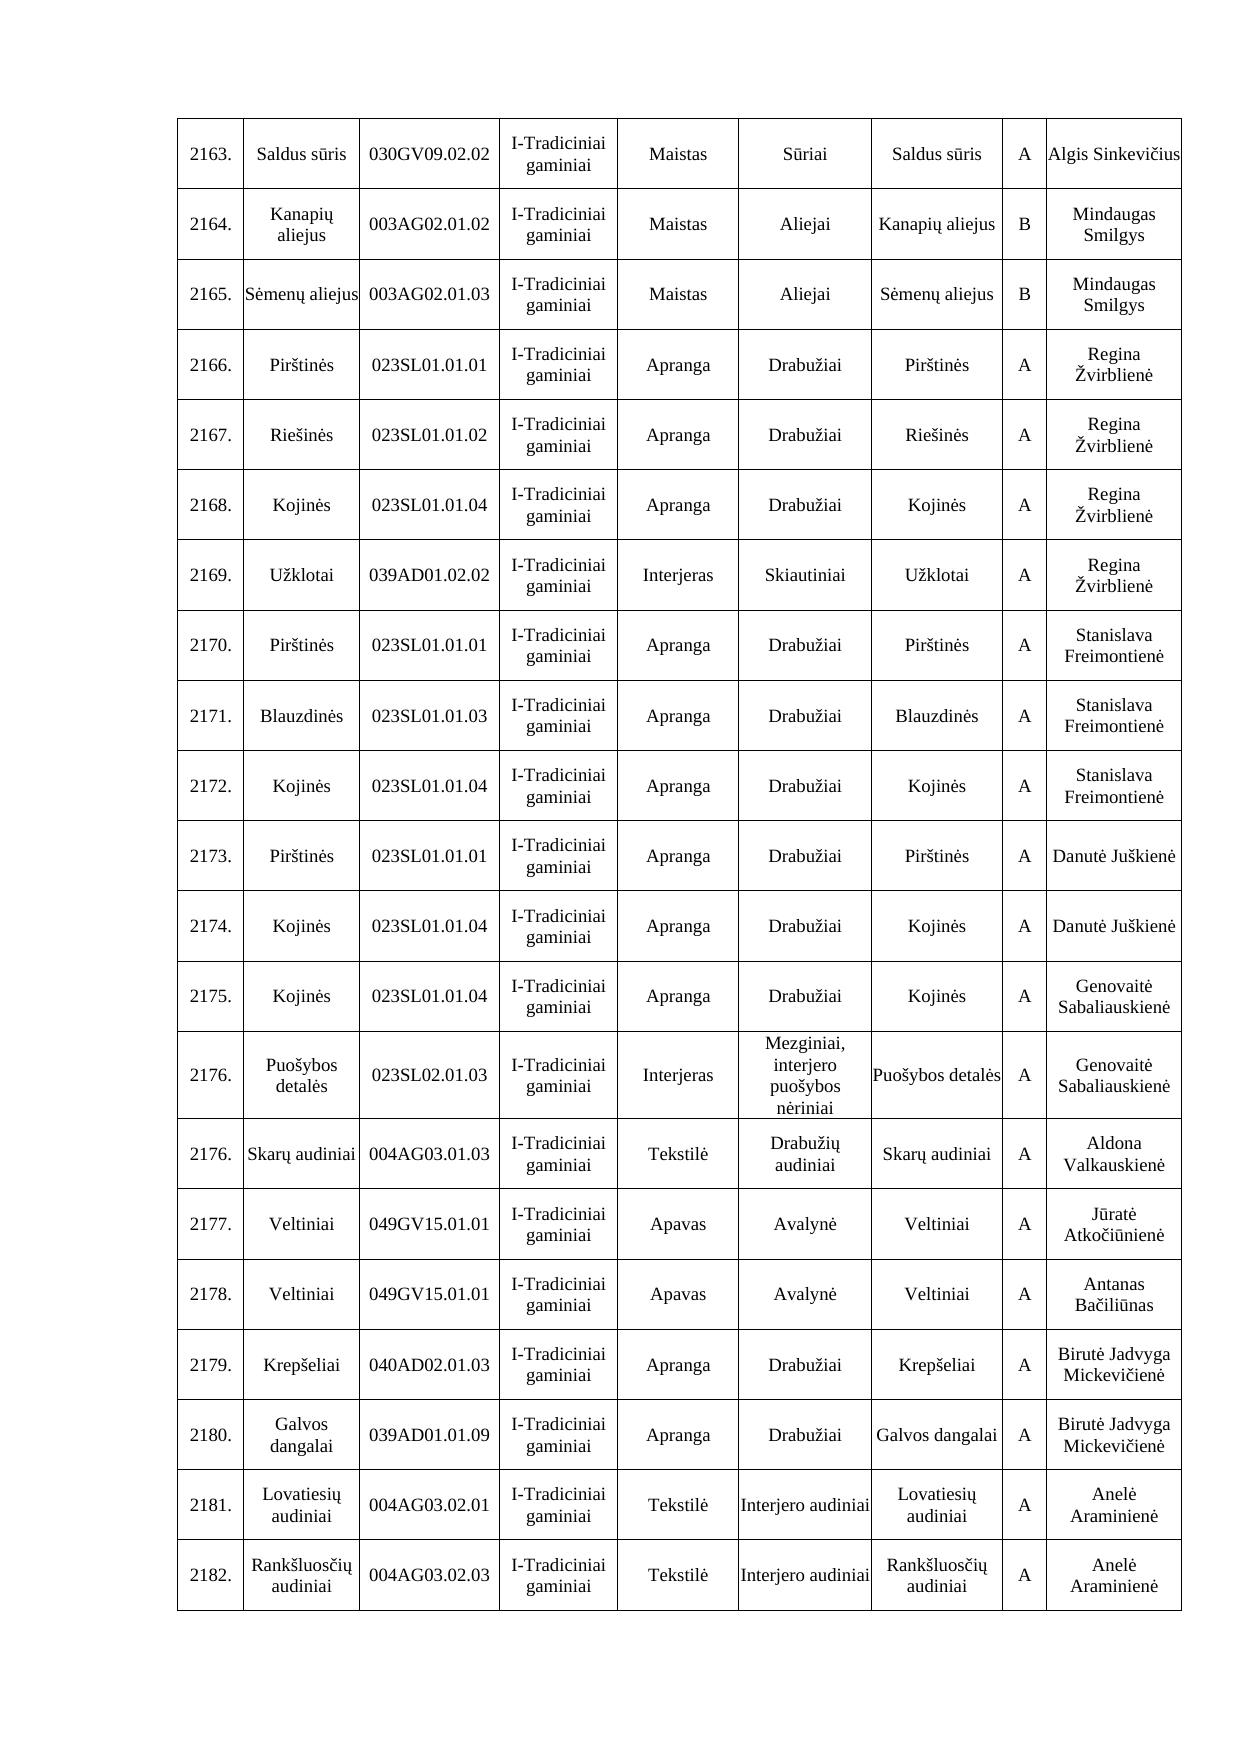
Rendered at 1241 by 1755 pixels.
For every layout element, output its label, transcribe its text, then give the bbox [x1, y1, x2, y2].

table_cell A [1003, 400, 1046, 469]
table_cell A [1003, 330, 1046, 399]
table_cell Užklotai [872, 540, 1002, 609]
table_cell 2167. [178, 400, 243, 469]
table_cell Drabužiai [739, 1330, 871, 1399]
table_cell I-Tradiciniai gaminiai [500, 1032, 617, 1118]
table_cell Regina Žvirblienė [1047, 540, 1181, 609]
table_cell Tekstilė [618, 1540, 738, 1609]
table_cell I-Tradiciniai gaminiai [500, 681, 617, 750]
table_cell Rankšluosčių audiniai [872, 1540, 1002, 1609]
table_cell Drabužiai [739, 962, 871, 1031]
table_cell Danutė Juškienė [1047, 891, 1181, 961]
table_cell Riešinės [244, 400, 359, 469]
table_cell Pirštinės [872, 330, 1002, 399]
table_cell Pirštinės [872, 611, 1002, 680]
table_cell Blauzdinės [872, 681, 1002, 750]
table_cell Apranga [618, 470, 738, 539]
table_cell Stanislava Freimontienė [1047, 751, 1181, 820]
table_cell 2169. [178, 540, 243, 609]
table_cell Apavas [618, 1189, 738, 1258]
table_cell 2166. [178, 330, 243, 399]
table_cell Galvos dangalai [244, 1400, 359, 1469]
table_cell Regina Žvirblienė [1047, 400, 1181, 469]
table_cell Genovaitė Sabaliauskienė [1047, 962, 1181, 1031]
table_cell I-Tradiciniai gaminiai [500, 119, 617, 188]
table_cell Regina Žvirblienė [1047, 330, 1181, 399]
table_cell Sėmenų aliejus [244, 260, 359, 329]
table_cell A [1003, 1260, 1046, 1329]
table_cell 2182. [178, 1540, 243, 1609]
table_cell 004AG03.01.03 [360, 1119, 499, 1188]
table_cell Aliejai [739, 189, 871, 258]
table_cell B [1003, 260, 1046, 329]
table_cell Birutė Jadvyga Mickevičienė [1047, 1400, 1181, 1469]
table_cell Pirštinės [244, 611, 359, 680]
table_cell Regina Žvirblienė [1047, 470, 1181, 539]
table_cell Aldona Valkauskienė [1047, 1119, 1181, 1188]
table_cell Kojinės [244, 962, 359, 1031]
table_cell 023SL01.01.02 [360, 400, 499, 469]
table_cell I-Tradiciniai gaminiai [500, 1119, 617, 1188]
table_cell 030GV09.02.02 [360, 119, 499, 188]
table_cell Riešinės [872, 400, 1002, 469]
table_cell Veltiniai [244, 1189, 359, 1258]
table_cell Veltiniai [872, 1260, 1002, 1329]
table_cell Pirštinės [872, 821, 1002, 890]
table_cell Avalynė [739, 1189, 871, 1258]
table_cell Anelė Araminienė [1047, 1540, 1181, 1609]
table_cell I-Tradiciniai gaminiai [500, 962, 617, 1031]
table_cell Lovatiesių audiniai [244, 1470, 359, 1539]
table_cell Aliejai [739, 260, 871, 329]
table_cell Drabužiai [739, 751, 871, 820]
table_cell Veltiniai [872, 1189, 1002, 1258]
table_cell Rankšluosčių audiniai [244, 1540, 359, 1609]
table_cell 2179. [178, 1330, 243, 1399]
table_cell Maistas [618, 260, 738, 329]
table_cell A [1003, 751, 1046, 820]
table_cell Kojinės [872, 470, 1002, 539]
table_cell 039AD01.01.09 [360, 1400, 499, 1469]
table_cell 2176. [178, 1032, 243, 1118]
table_cell Apranga [618, 821, 738, 890]
table_cell 2165. [178, 260, 243, 329]
table_cell A [1003, 1330, 1046, 1399]
table_cell 023SL01.01.01 [360, 330, 499, 399]
table_cell Interjeras [618, 1032, 738, 1118]
table_cell A [1003, 821, 1046, 890]
table_cell Kojinės [244, 751, 359, 820]
table_cell 039AD01.02.02 [360, 540, 499, 609]
table_cell Apranga [618, 681, 738, 750]
table_cell 040AD02.01.03 [360, 1330, 499, 1399]
table_cell Skarų audiniai [244, 1119, 359, 1188]
table_cell A [1003, 1032, 1046, 1118]
table_cell Blauzdinės [244, 681, 359, 750]
table_cell 003AG02.01.03 [360, 260, 499, 329]
table_cell Veltiniai [244, 1260, 359, 1329]
table_cell 023SL02.01.03 [360, 1032, 499, 1118]
table_cell A [1003, 119, 1046, 188]
table_cell 023SL01.01.04 [360, 751, 499, 820]
table_cell Drabužiai [739, 681, 871, 750]
table_cell Pirštinės [244, 821, 359, 890]
table_cell Maistas [618, 119, 738, 188]
table_cell I-Tradiciniai gaminiai [500, 751, 617, 820]
table_cell 023SL01.01.04 [360, 470, 499, 539]
table_cell Kojinės [244, 470, 359, 539]
table_cell Apranga [618, 1330, 738, 1399]
table_cell 2177. [178, 1189, 243, 1258]
table_cell 2180. [178, 1400, 243, 1469]
table_cell Krepšeliai [244, 1330, 359, 1399]
table_cell 2181. [178, 1470, 243, 1539]
table_cell A [1003, 540, 1046, 609]
table_cell A [1003, 470, 1046, 539]
table_cell Puošybos detalės [244, 1032, 359, 1118]
table_cell I-Tradiciniai gaminiai [500, 1540, 617, 1609]
table_cell Interjero audiniai [739, 1470, 871, 1539]
table_cell A [1003, 611, 1046, 680]
table_cell Kojinės [244, 891, 359, 961]
table_cell Drabužiai [739, 821, 871, 890]
table_cell 2168. [178, 470, 243, 539]
table_cell Krepšeliai [872, 1330, 1002, 1399]
table_cell 023SL01.01.01 [360, 611, 499, 680]
table_cell 023SL01.01.04 [360, 891, 499, 961]
table_cell I-Tradiciniai gaminiai [500, 189, 617, 258]
table_cell Skiautiniai [739, 540, 871, 609]
table_cell Maistas [618, 189, 738, 258]
table_cell Užklotai [244, 540, 359, 609]
table_cell A [1003, 1400, 1046, 1469]
table_cell Drabužiai [739, 611, 871, 680]
table_cell Lovatiesių audiniai [872, 1470, 1002, 1539]
table_cell 2171. [178, 681, 243, 750]
table_cell Genovaitė Sabaliauskienė [1047, 1032, 1181, 1118]
table_cell Apranga [618, 330, 738, 399]
table_cell Kanapių aliejus [872, 189, 1002, 258]
table_cell A [1003, 891, 1046, 961]
table_cell I-Tradiciniai gaminiai [500, 260, 617, 329]
table_cell A [1003, 1540, 1046, 1609]
table_cell 049GV15.01.01 [360, 1260, 499, 1329]
table_cell I-Tradiciniai gaminiai [500, 1260, 617, 1329]
table_cell Tekstilė [618, 1470, 738, 1539]
table_cell Drabužiai [739, 330, 871, 399]
table_cell I-Tradiciniai gaminiai [500, 470, 617, 539]
table_cell Danutė Juškienė [1047, 821, 1181, 890]
table_cell Kojinės [872, 751, 1002, 820]
table_cell 004AG03.02.03 [360, 1540, 499, 1609]
table_cell 2163. [178, 119, 243, 188]
table_cell A [1003, 962, 1046, 1031]
table_cell Antanas Bačiliūnas [1047, 1260, 1181, 1329]
table_cell 003AG02.01.02 [360, 189, 499, 258]
table_cell Apranga [618, 962, 738, 1031]
table_cell 2164. [178, 189, 243, 258]
table_cell Algis Sinkevičius [1047, 119, 1181, 188]
table_cell 023SL01.01.03 [360, 681, 499, 750]
table_cell I-Tradiciniai gaminiai [500, 400, 617, 469]
table_cell I-Tradiciniai gaminiai [500, 330, 617, 399]
table_cell I-Tradiciniai gaminiai [500, 1189, 617, 1258]
table_cell Apranga [618, 611, 738, 680]
table_cell Mezginiai, interjero puošybos nėriniai [739, 1032, 871, 1118]
table_cell Stanislava Freimontienė [1047, 681, 1181, 750]
table_cell 049GV15.01.01 [360, 1189, 499, 1258]
table_cell Kojinės [872, 962, 1002, 1031]
table_cell Saldus sūris [872, 119, 1002, 188]
table_cell Apranga [618, 400, 738, 469]
table_cell Drabužiai [739, 891, 871, 961]
table_cell Avalynė [739, 1260, 871, 1329]
table_cell Pirštinės [244, 330, 359, 399]
table_cell I-Tradiciniai gaminiai [500, 540, 617, 609]
table_cell I-Tradiciniai gaminiai [500, 1330, 617, 1399]
table_cell Interjero audiniai [739, 1540, 871, 1609]
table_cell 2170. [178, 611, 243, 680]
table_cell 2173. [178, 821, 243, 890]
table_cell Anelė Araminienė [1047, 1470, 1181, 1539]
table_cell Mindaugas Smilgys [1047, 260, 1181, 329]
table_cell A [1003, 1119, 1046, 1188]
table_cell Interjeras [618, 540, 738, 609]
table_cell 2178. [178, 1260, 243, 1329]
table_cell I-Tradiciniai gaminiai [500, 891, 617, 961]
table_cell B [1003, 189, 1046, 258]
table_cell Saldus sūris [244, 119, 359, 188]
table_cell I-Tradiciniai gaminiai [500, 611, 617, 680]
table_cell Tekstilė [618, 1119, 738, 1188]
table_cell Stanislava Freimontienė [1047, 611, 1181, 680]
table_cell Apranga [618, 891, 738, 961]
table_cell Drabužių audiniai [739, 1119, 871, 1188]
table_cell A [1003, 681, 1046, 750]
table_cell I-Tradiciniai gaminiai [500, 1400, 617, 1469]
table_cell Drabužiai [739, 1400, 871, 1469]
table_cell 2176. [178, 1119, 243, 1188]
table_cell Apranga [618, 1400, 738, 1469]
table_cell Apavas [618, 1260, 738, 1329]
table_cell Drabužiai [739, 470, 871, 539]
table_cell Mindaugas Smilgys [1047, 189, 1181, 258]
table_cell Sūriai [739, 119, 871, 188]
table_cell Jūratė Atkočiūnienė [1047, 1189, 1181, 1258]
table_cell 004AG03.02.01 [360, 1470, 499, 1539]
table_cell I-Tradiciniai gaminiai [500, 1470, 617, 1539]
table_cell 2175. [178, 962, 243, 1031]
table_cell 2174. [178, 891, 243, 961]
table_cell Birutė Jadvyga Mickevičienė [1047, 1330, 1181, 1399]
table_cell Sėmenų aliejus [872, 260, 1002, 329]
table_cell A [1003, 1189, 1046, 1258]
table_cell Apranga [618, 751, 738, 820]
table_cell Kojinės [872, 891, 1002, 961]
table_cell Drabužiai [739, 400, 871, 469]
table_cell Puošybos detalės [872, 1032, 1002, 1118]
table_cell 2172. [178, 751, 243, 820]
table_cell A [1003, 1470, 1046, 1539]
table_cell I-Tradiciniai gaminiai [500, 821, 617, 890]
table_cell Galvos dangalai [872, 1400, 1002, 1469]
table_cell 023SL01.01.01 [360, 821, 499, 890]
table_cell Skarų audiniai [872, 1119, 1002, 1188]
table_cell Kanapių aliejus [244, 189, 359, 258]
table_cell 023SL01.01.04 [360, 962, 499, 1031]
